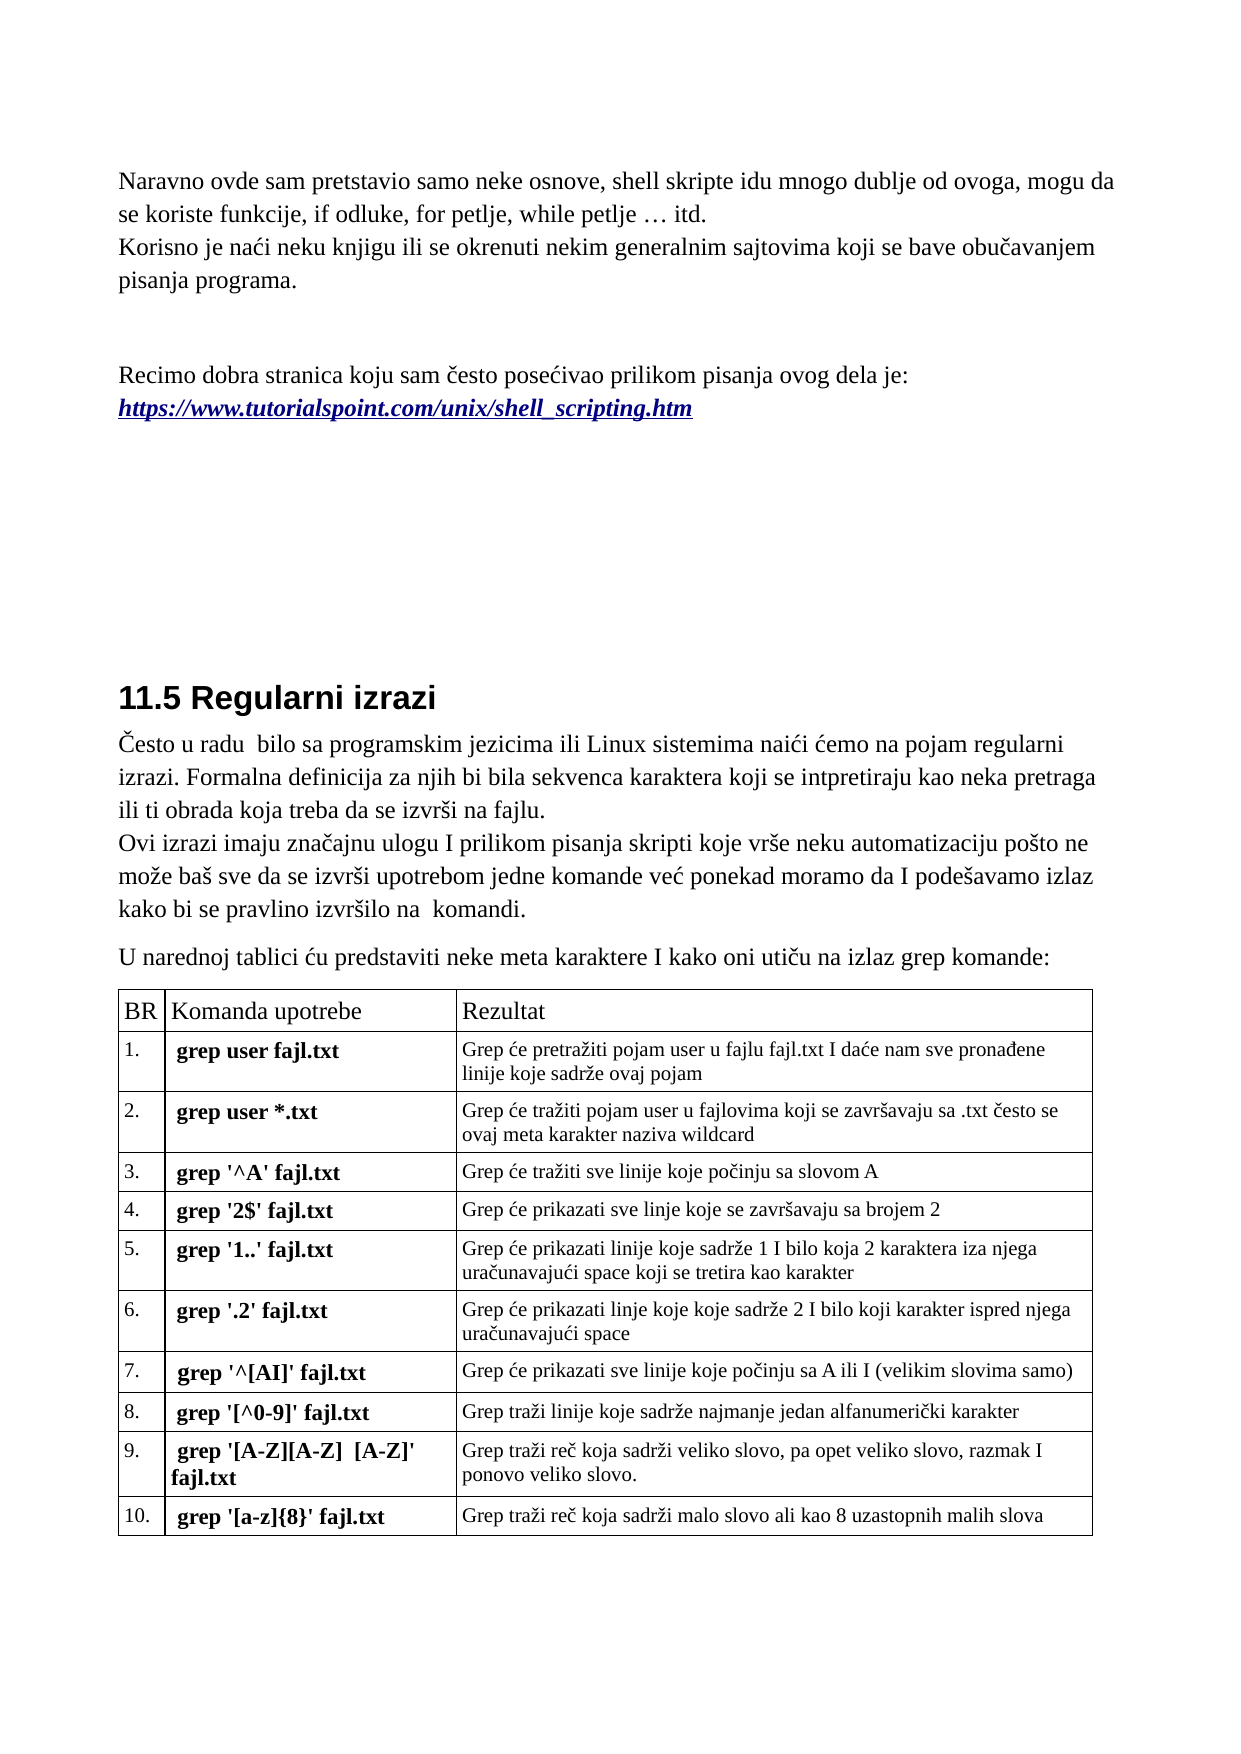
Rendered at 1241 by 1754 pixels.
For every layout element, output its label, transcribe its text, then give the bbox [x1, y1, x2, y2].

table_cell grep '.2' fajl.txt [166, 1291, 456, 1351]
table_cell Grep traži reč koja sadrži veliko slovo, pa opet veliko slovo, razmak I ponovo veliko slovo. [457, 1432, 1092, 1496]
table_cell 2. [119, 1092, 164, 1152]
table_cell 5. [119, 1231, 164, 1290]
table_cell Grep će pretražiti pojam user u fajlu fajl.txt I daće nam sve pronađene linije koje sadrže ovaj pojam [457, 1032, 1092, 1091]
table_cell 8. [119, 1393, 164, 1431]
table_cell grep '[^0-9]' fajl.txt [166, 1393, 456, 1431]
table_cell 1. [119, 1032, 164, 1091]
table_cell Grep će tražiti pojam user u fajlovima koji se završavaju sa .txt često se ovaj meta karakter naziva wildcard [457, 1092, 1092, 1152]
table_cell 4. [119, 1192, 164, 1229]
text Često u radu bilo sa programskim jezicima ili Linux sistemima naići ćemo na pojam regularni izrazi. Formalna definicija za njih bi bila sekvenca karaktera koji se intpretiraju kao neka pretraga ili ti obrada koja treba da se izvrši na fajlu. Ovi izrazi imaju značajnu ulogu I prilikom pisanja skripti koje vrše neku automatizaciju pošto ne može baš sve da se izvrši upotrebom jedne komande već ponekad moramo da I podešavamo izlaz kako bi se pravlino izvršilo na komandi. [118, 729, 1122, 923]
table_cell 9. [119, 1432, 164, 1496]
table_cell 3. [119, 1153, 164, 1191]
table_header BR [119, 990, 164, 1031]
text Naravno ovde sam pretstavio samo neke osnove, shell skripte idu mnogo dublje od ovoga, mogu da se koriste funkcije, if odluke, for petlje, while petlje … itd. Korisno je naći neku knjigu ili se okrenuti nekim generalnim sajtovima koji se bave obučavanjem pisanja programa. [118, 166, 1122, 293]
table_cell Grep će prikazati linije koje sadrže 1 I bilo koja 2 karaktera iza njega uračunavajući space koji se tretira kao karakter [457, 1231, 1092, 1290]
subtitle 11.5 Regularni izrazi [118, 678, 1122, 716]
table_cell grep '[A-Z][A-Z] [A-Z]' fajl.txt [166, 1432, 456, 1496]
table_cell 6. [119, 1291, 164, 1351]
table_cell Grep će prikazati sve linje koje se završavaju sa brojem 2 [457, 1192, 1092, 1229]
text U narednoj tablici ću predstaviti neke meta karaktere I kako oni utiču na izlaz grep komande: [118, 942, 1122, 970]
table_cell grep '^A' fajl.txt [166, 1153, 456, 1191]
table_cell 7. [119, 1352, 164, 1392]
table_cell grep '2$' fajl.txt [166, 1192, 456, 1229]
table_cell grep user fajl.txt [166, 1032, 456, 1091]
table_cell Grep će prikazati linje koje koje sadrže 2 I bilo koji karakter ispred njega uračunavajući space [457, 1291, 1092, 1351]
table_header Komanda upotrebe [166, 990, 456, 1031]
table_cell Grep traži linije koje sadrže najmanje jedan alfanumerički karakter [457, 1393, 1092, 1431]
table_cell Grep će tražiti sve linije koje počinju sa slovom A [457, 1153, 1092, 1191]
text Recimo dobra stranica koju sam često posećivao prilikom pisanja ovog dela je: https://www.tutorialspoint.com/unix/shell_scripting.htm [118, 360, 1122, 653]
table_cell Grep će prikazati sve linije koje počinju sa A ili I (velikim slovima samo) [457, 1352, 1092, 1392]
table_cell grep '1..' fajl.txt [166, 1231, 456, 1290]
table_cell grep '[a-z]{8}' fajl.txt [166, 1497, 456, 1535]
table_cell grep user *.txt [166, 1092, 456, 1152]
table_cell Grep traži reč koja sadrži malo slovo ali kao 8 uzastopnih malih slova [457, 1497, 1092, 1535]
table_header Rezultat [457, 990, 1092, 1031]
table_cell 10. [119, 1497, 164, 1535]
table_cell grep '^[AI]' fajl.txt [166, 1352, 456, 1392]
